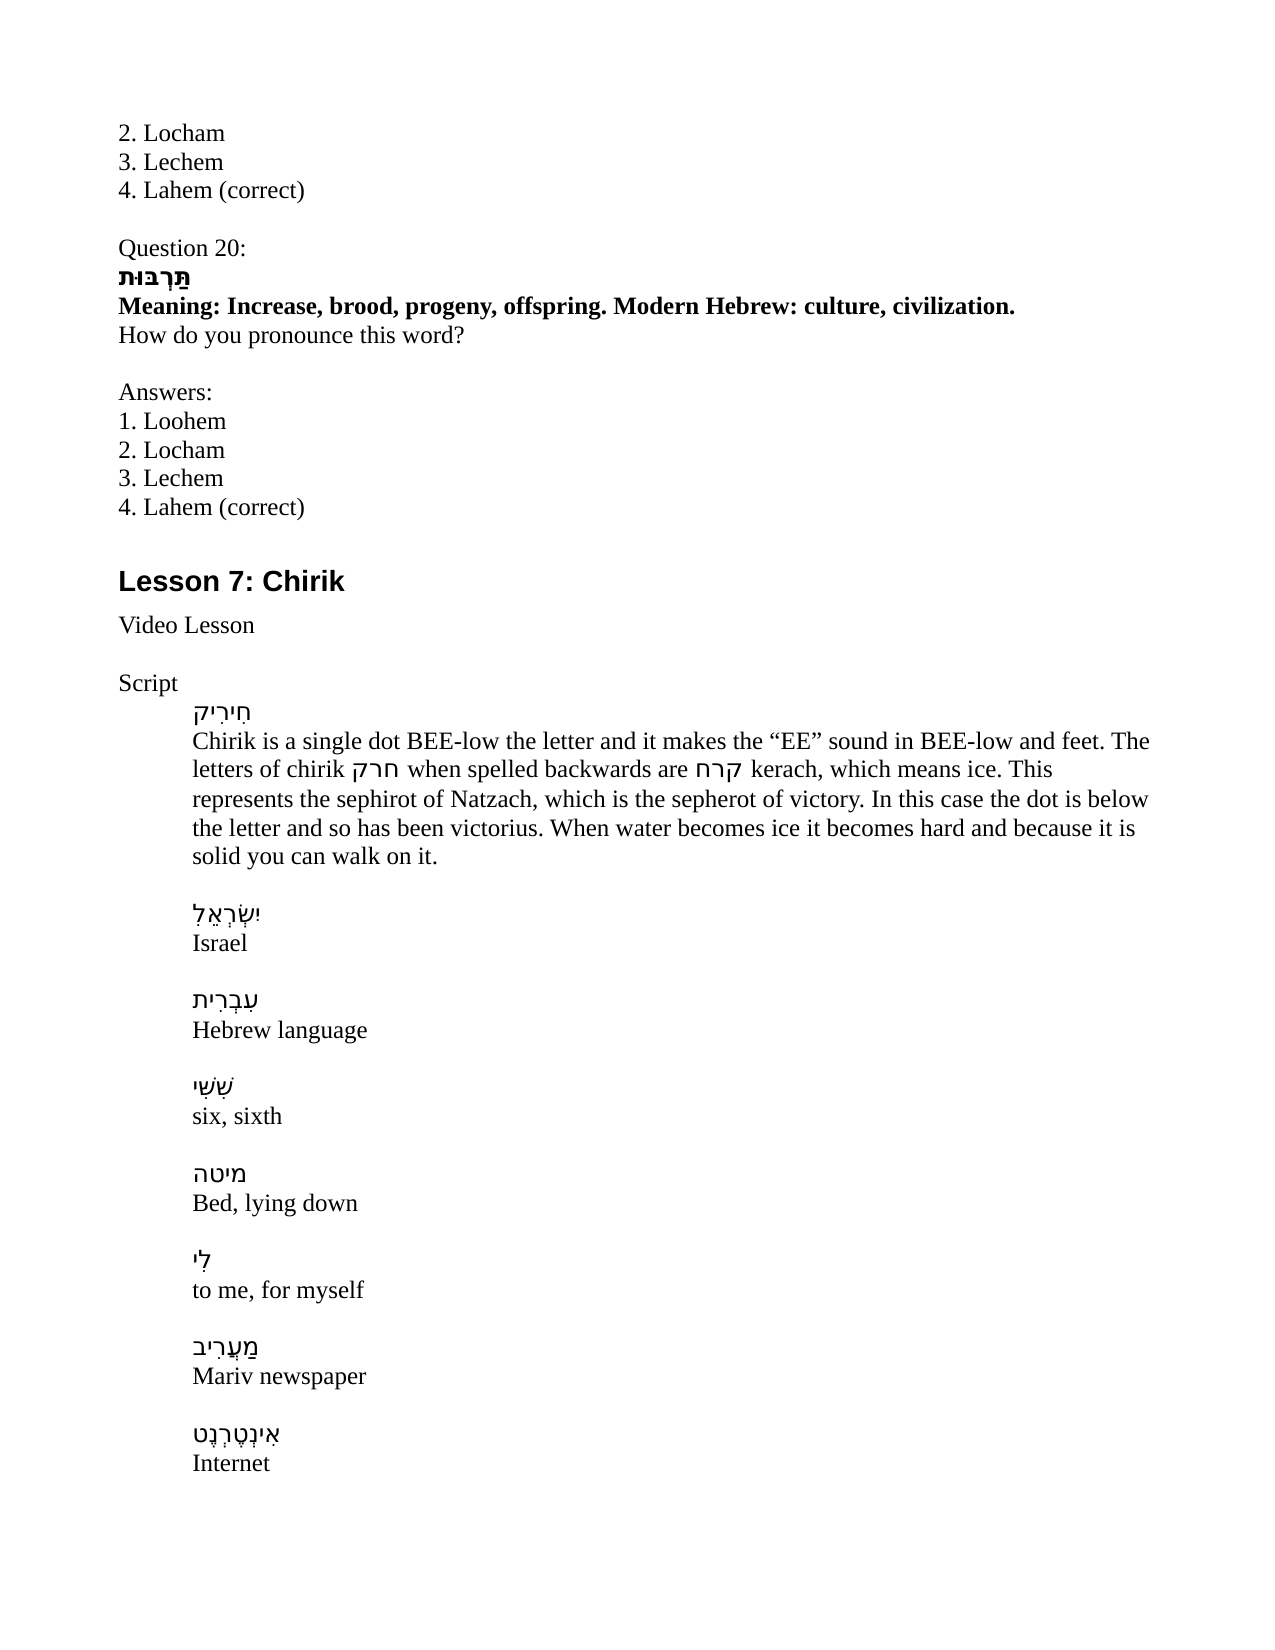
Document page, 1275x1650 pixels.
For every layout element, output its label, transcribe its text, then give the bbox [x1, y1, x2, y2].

text Answers: [118, 377, 1157, 406]
text תַּרְבּוּת [118, 262, 1157, 291]
text חִירִיק [192, 697, 1157, 726]
text שִׁשִּׁי [192, 1072, 1157, 1101]
text 4. Lahem (correct) [118, 176, 1157, 204]
text Israel [192, 928, 1157, 957]
text six, sixth [192, 1101, 1157, 1130]
text יִשְׂרְאֵלִ [192, 899, 1157, 928]
text Meaning: Increase, brood, progeny, offspring. Modern Hebrew: culture, civilization. [118, 291, 1157, 320]
text 2. Locham [118, 118, 1157, 147]
text to me, for myself [192, 1275, 1157, 1303]
subtitle Lesson 7: Chirik [118, 564, 1157, 598]
text Bed, lying down [192, 1188, 1157, 1217]
text אִינְטֶרְנֶט [192, 1419, 1157, 1448]
text מַעֲרִיב [192, 1332, 1157, 1361]
text Video Lesson [118, 610, 1157, 639]
text עִבְרִית [192, 986, 1157, 1015]
text מיטה [192, 1159, 1157, 1188]
text Question 20: [118, 233, 1157, 262]
text 4. Lahem (correct) [118, 492, 1157, 521]
text How do you pronounce this word? [118, 320, 1157, 348]
text Mariv newspaper [192, 1361, 1157, 1390]
text Internet [192, 1448, 1157, 1477]
text 3. Lechem [118, 147, 1157, 176]
text 2. Locham [118, 435, 1157, 463]
text 3. Lechem [118, 463, 1157, 492]
text לִי [192, 1246, 1157, 1275]
text Hebrew language [192, 1015, 1157, 1043]
text Chirik is a single dot BEE-low the letter and it makes the “EE” sound in BEE-low and feet. The letters of chirik חרק when spelled backwards are קרח kerach, which means ice. This represents the sephirot of Natzach, which is the sepherot of victory. In this case the dot is below the letter and so has been victorius. When water becomes ice it becomes hard and because it is solid you can walk on it. [192, 726, 1157, 870]
text 1. Loohem [118, 406, 1157, 435]
text Script [118, 668, 1157, 697]
